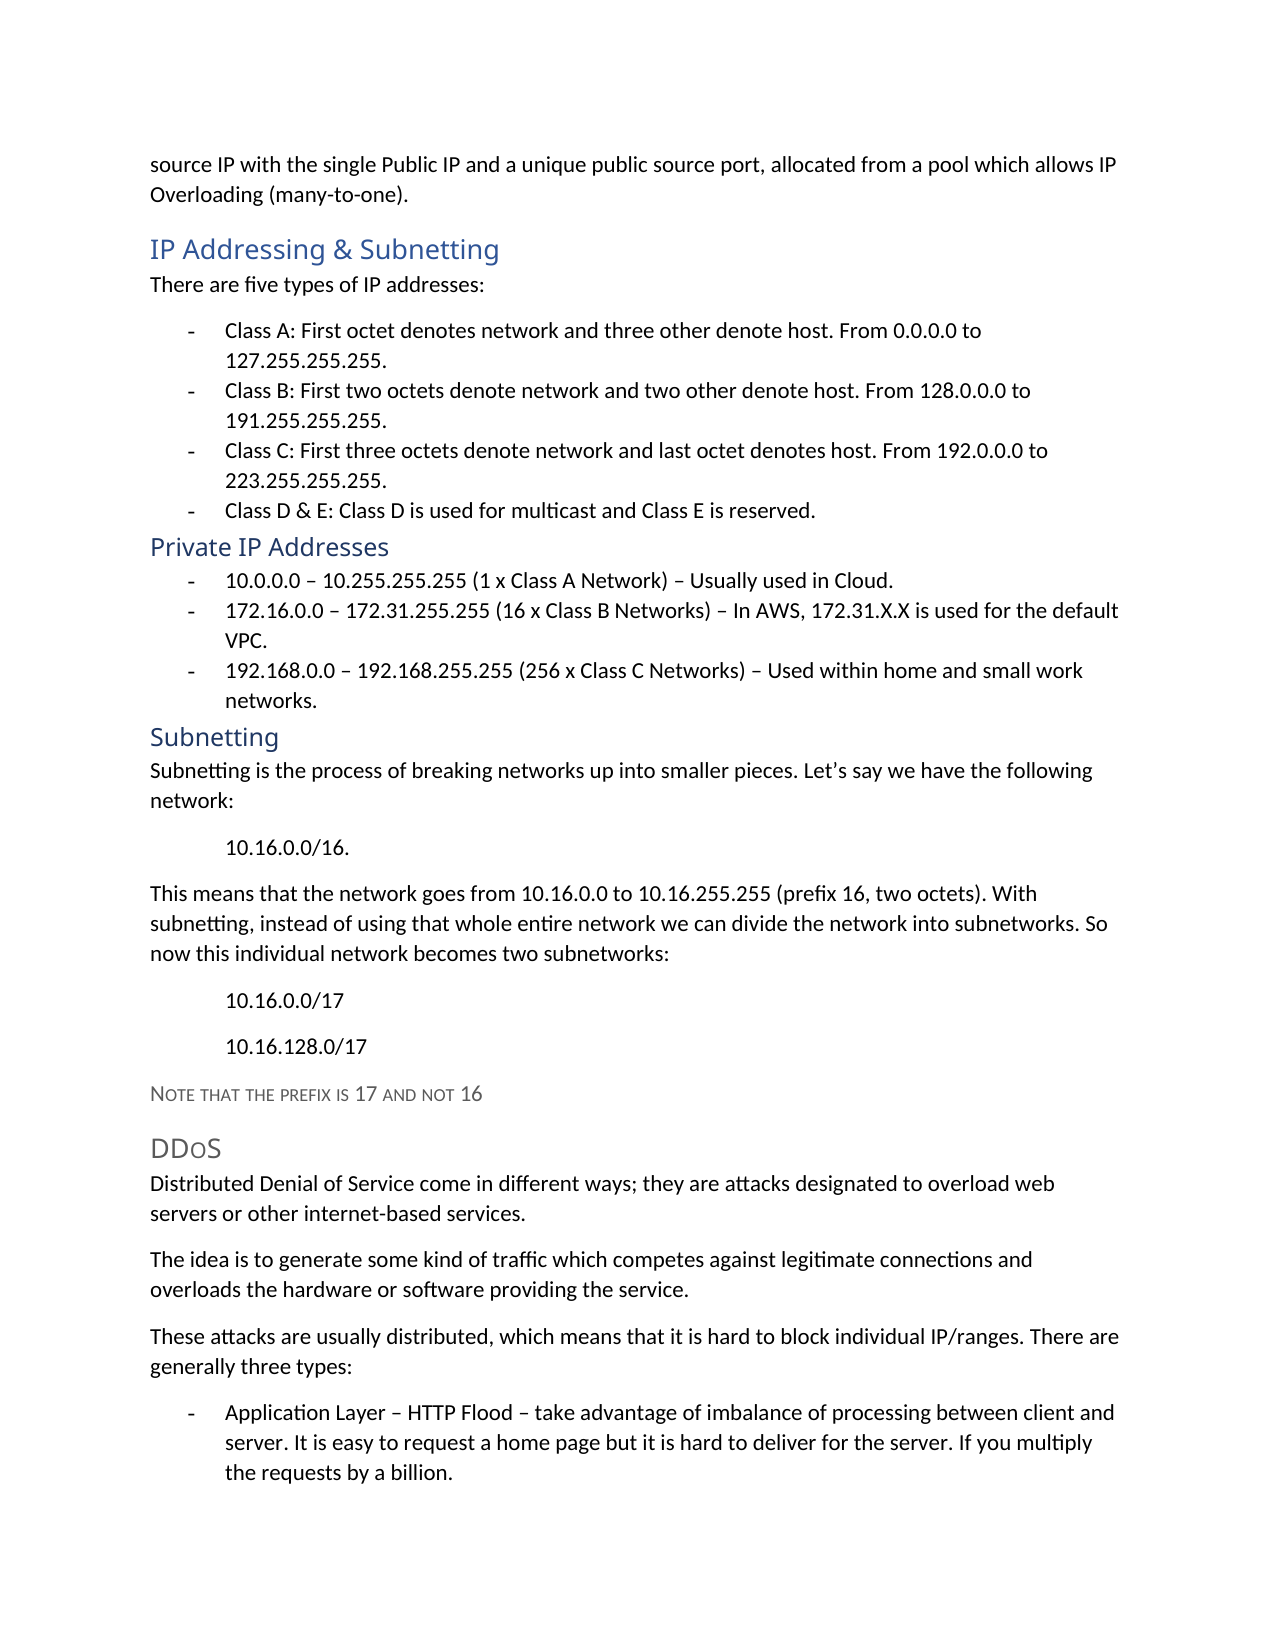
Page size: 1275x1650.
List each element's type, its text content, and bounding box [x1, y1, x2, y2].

list Class B: First two octets denote network and two other denote host. From 128.0.0.0 to 191.255.255.255. [187, 376, 1125, 434]
text Subnetting is the process of breaking networks up into smaller pieces. Let’s say we have the following network: [150, 756, 1125, 814]
subtitle Subnetting [150, 720, 1125, 754]
text Note that the prefix is 17 and not 16 [150, 1079, 1125, 1107]
list 172.16.0.0 – 172.31.255.255 (16 x Class B Networks) – In AWS, 172.31.X.X is used for the default VPC. [187, 596, 1125, 654]
list Class A: First octet denotes network and three other denote host. From 0.0.0.0 to 127.255.255.255. [187, 317, 1125, 374]
text This means that the network goes from 10.16.0.0 to 10.16.255.255 (prefix 16, two octets). With subnetting, instead of using that whole entire network we can divide the network into subnetworks. So now this individual network becomes two subnetworks: [150, 879, 1125, 967]
list 192.168.0.0 – 192.168.255.255 (256 x Class C Networks) – Used within home and small work networks. [187, 656, 1125, 714]
list Class C: First three octets denote network and last octet denotes host. From 192.0.0.0 to 223.255.255.255. [187, 436, 1125, 494]
text 10.16.0.0/16. [150, 833, 1125, 861]
text 10.16.128.0/17 [150, 1032, 1125, 1060]
list 10.0.0.0 – 10.255.255.255 (1 x Class A Network) – Usually used in Cloud. [187, 566, 1125, 594]
list Class D & E: Class D is used for multicast and Class E is reserved. [187, 496, 1125, 524]
subtitle IP Addressing & Subnetting [150, 231, 1125, 267]
subtitle Private IP Addresses [150, 530, 1125, 564]
list Application Layer – HTTP Flood – take advantage of imbalance of processing between client and server. It is easy to request a home page but it is hard to deliver for the server. If you multiply the requests by a billion. [187, 1398, 1125, 1486]
text Distributed Denial of Service come in different ways; they are attacks designated to overload web servers or other internet-based services. [150, 1169, 1125, 1227]
subtitle DDoS [150, 1129, 1125, 1166]
text There are five types of IP addresses: [150, 270, 1125, 298]
text 10.16.0.0/17 [150, 986, 1125, 1014]
text The idea is to generate some kind of traffic which competes against legitimate connections and overloads the hardware or software providing the service. [150, 1245, 1125, 1303]
text These attacks are usually distributed, which means that it is hard to block individual IP/ranges. There are generally three types: [150, 1322, 1125, 1380]
text source IP with the single Public IP and a unique public source port, allocated from a pool which allows IP Overloading (many-to-one). [150, 150, 1125, 208]
